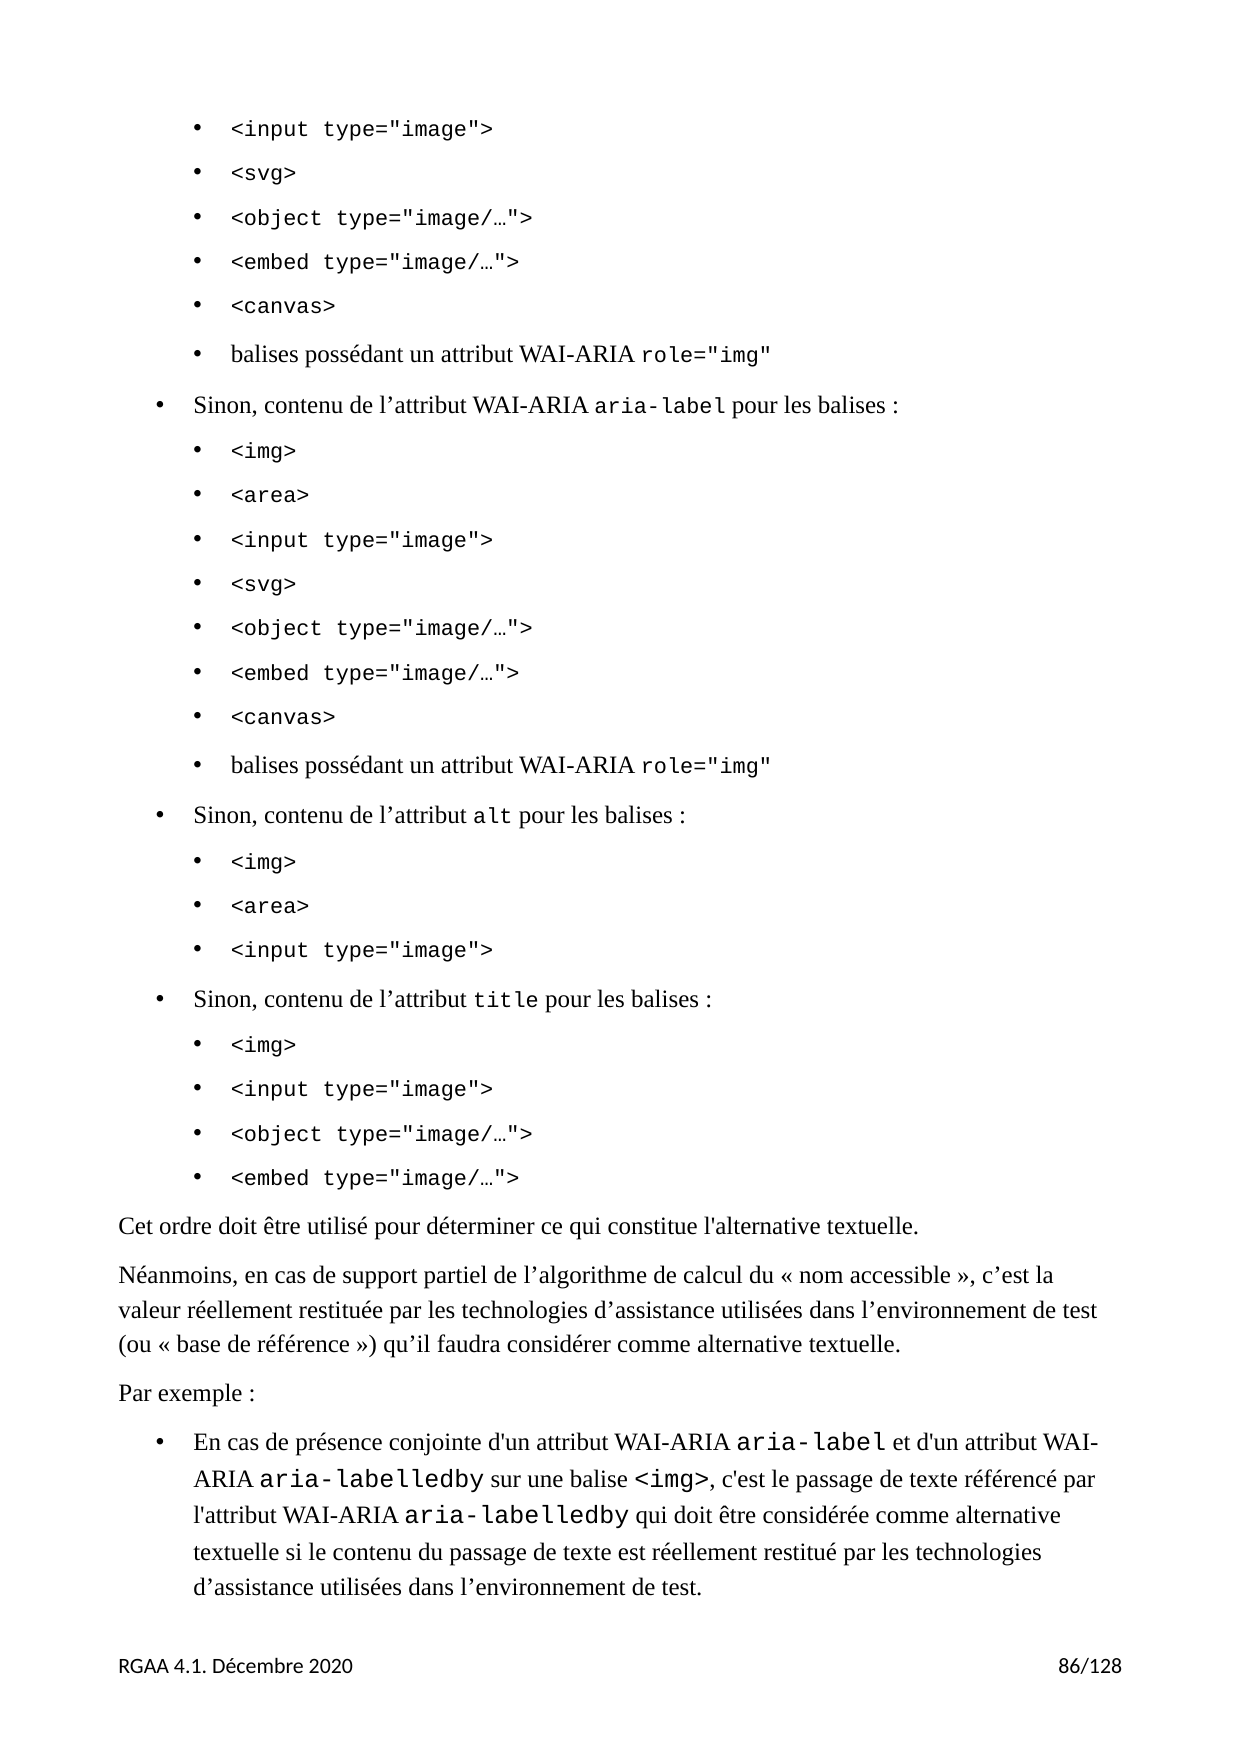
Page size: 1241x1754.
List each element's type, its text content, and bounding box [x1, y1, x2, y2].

list <input type="image"> [193, 939, 1122, 964]
list <img> [193, 1034, 1122, 1059]
list <object type="image/…"> [193, 207, 1122, 231]
list <svg> [193, 162, 1122, 187]
list Sinon, contenu de l’attribut alt pour les balises : [156, 801, 1122, 831]
list <img> [193, 440, 1122, 465]
list <object type="image/…"> [193, 1123, 1122, 1148]
list <embed type="image/…"> [193, 251, 1122, 276]
text Cet ordre doit être utilisé pour déterminer ce qui constitue l'alternative textuelle. [118, 1211, 1122, 1240]
list Sinon, contenu de l’attribut WAI-ARIA aria-label pour les balises : [156, 390, 1122, 420]
list <embed type="image/…"> [193, 1167, 1122, 1192]
text Néanmoins, en cas de support partiel de l’algorithme de calcul du « nom accessible », c’est la valeur réellement restituée par les technologies d’assistance utilisées dans l’environnement de test (ou « base de référence ») qu’il faudra considérer comme alternative textuelle. [118, 1260, 1122, 1358]
list <canvas> [193, 295, 1122, 320]
list <img> [193, 851, 1122, 876]
list <input type="image"> [193, 1078, 1122, 1103]
list <input type="image"> [193, 118, 1122, 143]
list balises possédant un attribut WAI-ARIA role="img" [193, 750, 1122, 780]
list <area> [193, 484, 1122, 509]
list <embed type="image/…"> [193, 662, 1122, 686]
list <object type="image/…"> [193, 617, 1122, 642]
list En cas de présence conjointe d'un attribut WAI-ARIA aria-label et d'un attribut WAI-ARIA aria-labelledby sur une balise <img>, c'est le passage de texte référencé par l'attribut WAI-ARIA aria-labelledby qui doit être considérée comme alternative textuelle si le contenu du passage de texte est réellement restitué par les technologies d’assistance utilisées dans l’environnement de test. [156, 1427, 1122, 1600]
list <area> [193, 895, 1122, 920]
list <canvas> [193, 706, 1122, 731]
list Sinon, contenu de l’attribut title pour les balises : [156, 984, 1122, 1014]
text Par exemple : [118, 1378, 1122, 1407]
list <svg> [193, 573, 1122, 598]
list balises possédant un attribut WAI-ARIA role="img" [193, 339, 1122, 369]
list <input type="image"> [193, 529, 1122, 554]
